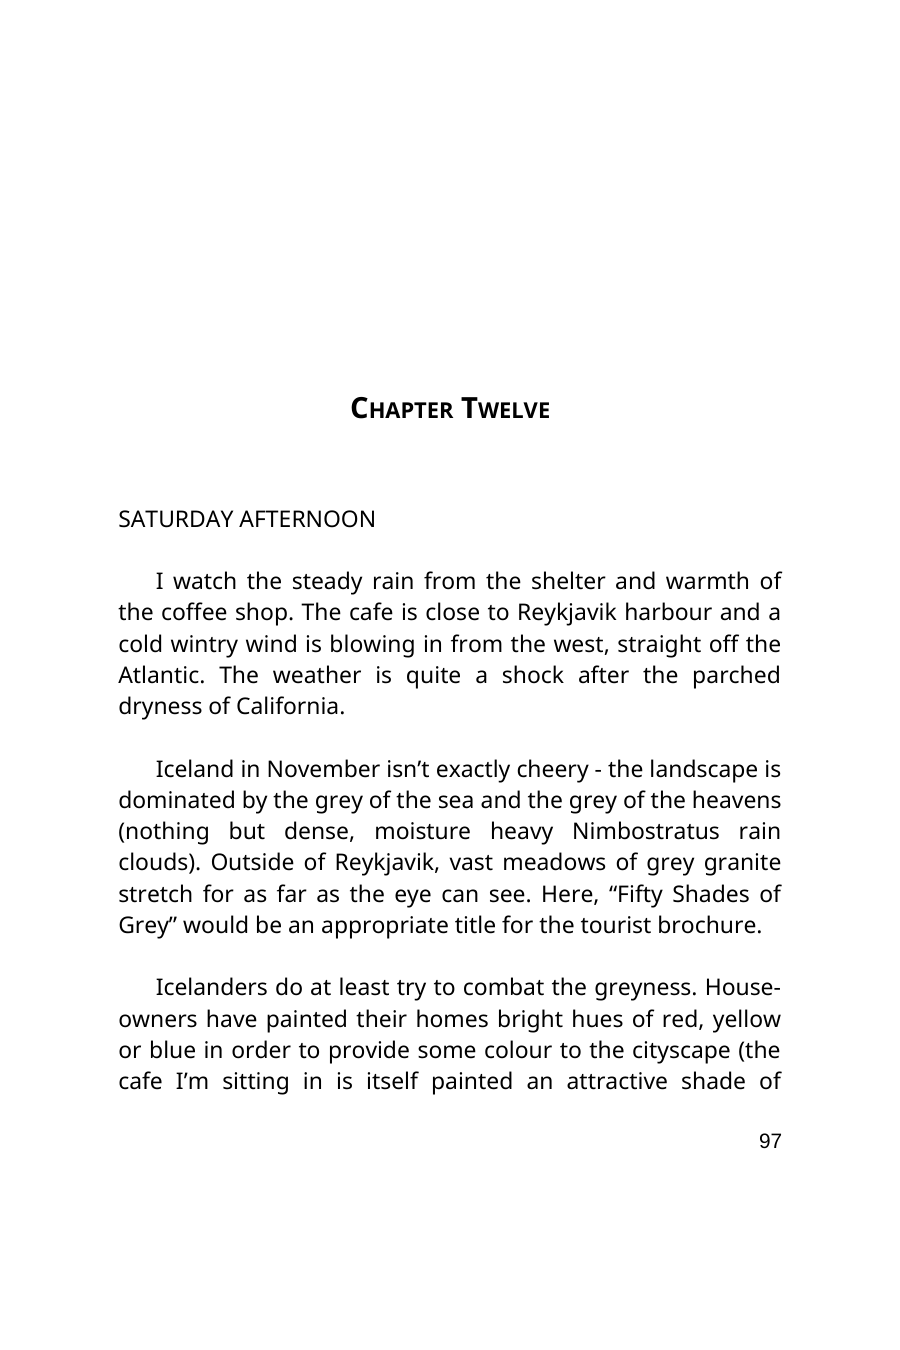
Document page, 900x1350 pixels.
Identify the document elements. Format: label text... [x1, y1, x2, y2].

text Icelanders do at least try to combat the greyness. House-owners have painted their homes bright hues of red, yellow or blue in order to provide some colour to the cityscape (the cafe I’m sitting in is itself painted an attractive shade of [118, 971, 782, 1096]
text CHAPTER TWELVE [118, 388, 782, 427]
text SATURDAY AFTERNOON [118, 502, 782, 534]
text Iceland in November isn’t exactly cheery - the landscape is dominated by the grey of the sea and the grey of the heavens (nothing but dense, moisture heavy Nimbostratus rain clouds). Outside of Reykjavik, vast meadows of grey granite stretch for as far as the eye can see. Here, “Fifty Shades of Grey” would be an appropriate title for the tourist brochure. [118, 752, 782, 940]
text I watch the steady rain from the shelter and warmth of the coffee shop. The cafe is close to Reykjavik harbour and a cold wintry wind is blowing in from the west, straight off the Atlantic. The weather is quite a shock after the parched dryness of California. [118, 565, 782, 721]
